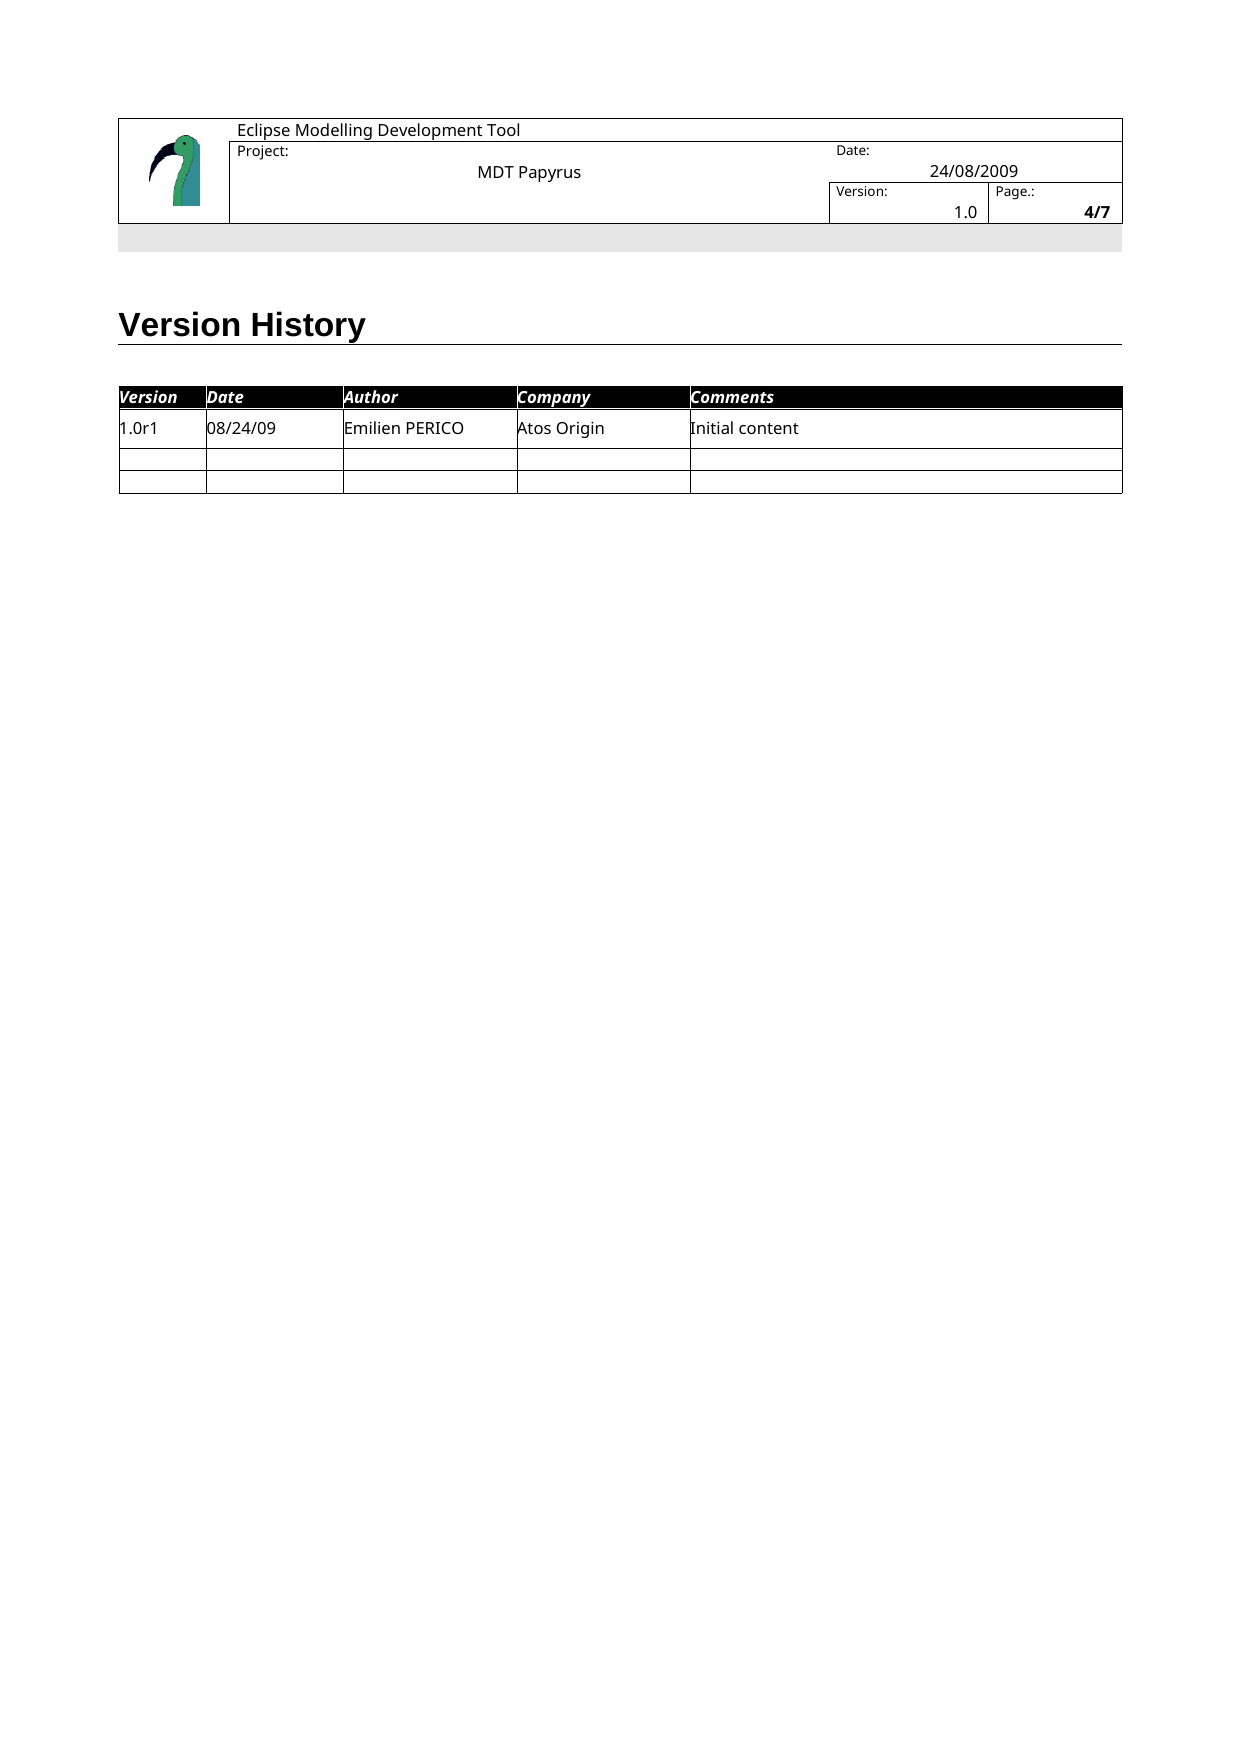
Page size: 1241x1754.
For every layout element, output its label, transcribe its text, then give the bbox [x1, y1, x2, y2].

table_cell 24/08/09 [207, 410, 343, 447]
table_cell [691, 449, 1122, 470]
table_cell [518, 471, 690, 493]
picture [147, 133, 201, 209]
table_cell Atos Origin [518, 410, 690, 447]
table_cell [691, 471, 1122, 493]
table_cell 1.0r1 [120, 410, 206, 447]
subtitle Version History [118, 306, 1122, 344]
table_header Company [518, 387, 690, 408]
table_cell Emilien PERICO [344, 410, 517, 447]
table_header Version [120, 387, 206, 408]
table_cell Initial content [691, 410, 1122, 447]
table_cell [518, 449, 690, 470]
table_cell [344, 449, 517, 470]
table_header Comments [691, 387, 1122, 408]
table_header Date [207, 387, 343, 408]
table_cell [344, 471, 517, 493]
table_cell [207, 449, 343, 470]
table_header Author [344, 387, 517, 408]
table_cell [207, 471, 343, 493]
table_cell [120, 449, 206, 470]
table_cell [120, 471, 206, 493]
